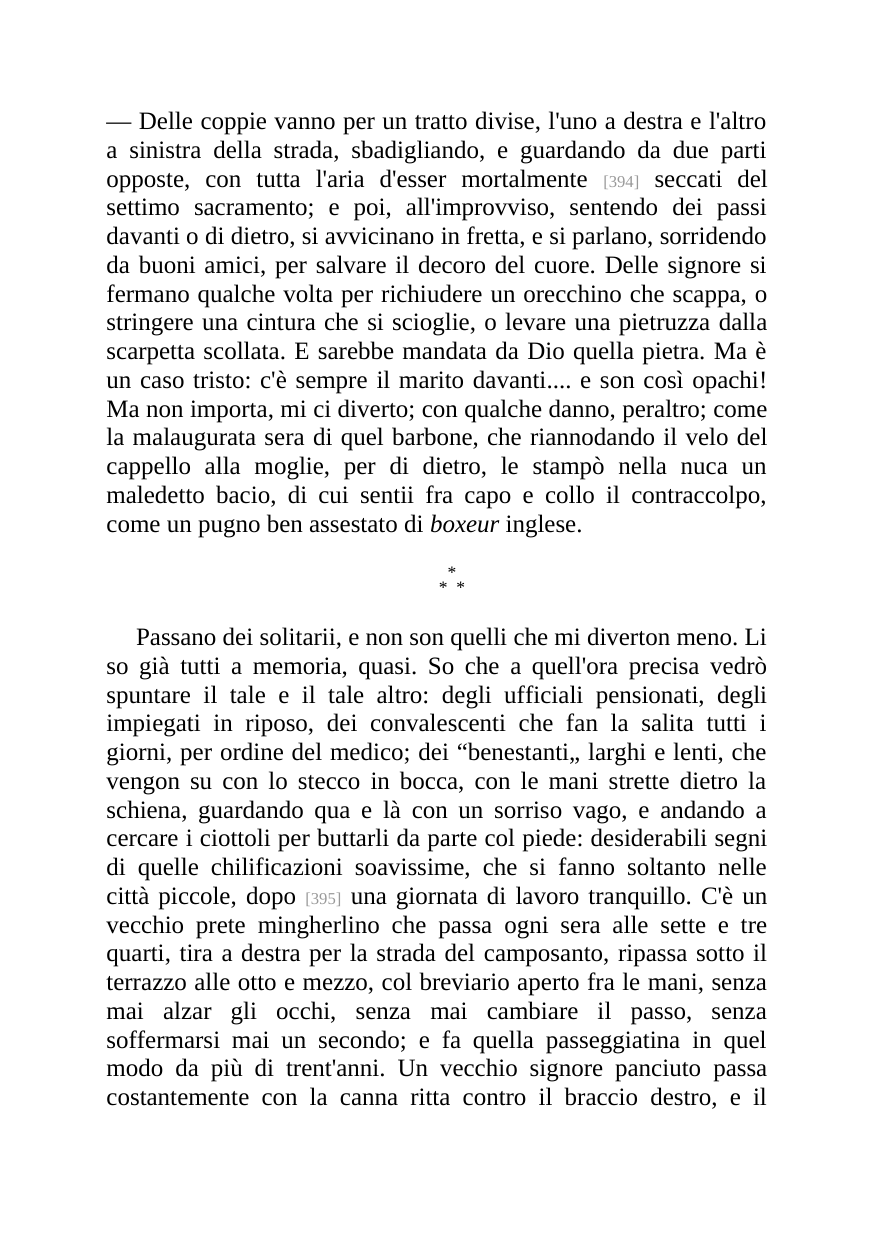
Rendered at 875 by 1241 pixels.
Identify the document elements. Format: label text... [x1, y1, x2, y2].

text — Delle coppie vanno per un tratto divise, l'uno a destra e l'altro a sinistra della strada, sbadigliando, e guardando da due parti opposte, con tutta l'aria d'esser mortalmente [394] seccati del settimo sacramento; e poi, all'improvviso, sentendo dei passi davanti o di dietro, si avvicinano in fretta, e si parlano, sorridendo da buoni amici, per salvare il decoro del cuore. Delle signore si fermano qualche volta per richiudere un orecchino che scappa, o stringere una cintura che si scioglie, o levare una pietruzza dalla scarpetta scollata. E sarebbe mandata da Dio quella pietra. Ma è un caso tristo: c'è sempre il marito davanti.... e son così opachi! Ma non importa, mi ci diverto; con qualche danno, peraltro; come la malaugurata sera di quel barbone, che riannodando il velo del cappello alla moglie, per di dietro, le stampò nella nuca un maledetto bacio, di cui sentii fra capo e collo il contraccolpo, come un pugno ben assestato di boxeur inglese. [106, 106, 768, 537]
text Passano dei solitarii, e non son quelli che mi diverton meno. Li so già tutti a memoria, quasi. So che a quell'ora precisa vedrò spuntare il tale e il tale altro: degli ufficiali pensionati, degli impiegati in riposo, dei convalescenti che fan la salita tutti i giorni, per ordine del medico; dei “benestanti„ larghi e lenti, che vengon su con lo stecco in bocca, con le mani strette dietro la schiena, guardando qua e là con un sorriso vago, e andando a cercare i ciottoli per buttarli da parte col piede: desiderabili segni di quelle chilificazioni soavissime, che si fanno soltanto nelle città piccole, dopo [395] una giornata di lavoro tranquillo. C'è un vecchio prete mingherlino che passa ogni sera alle sette e tre quarti, tira a destra per la strada del camposanto, ripassa sotto il terrazzo alle otto e mezzo, col breviario aperto fra le mani, senza mai alzar gli occhi, senza mai cambiare il passo, senza soffermarsi mai un secondo; e fa quella passeggiatina in quel modo da più di trent'anni. Un vecchio signore panciuto passa costantemente con la canna ritta contro il braccio destro, e il [106, 622, 768, 1111]
text *** [106, 562, 768, 597]
